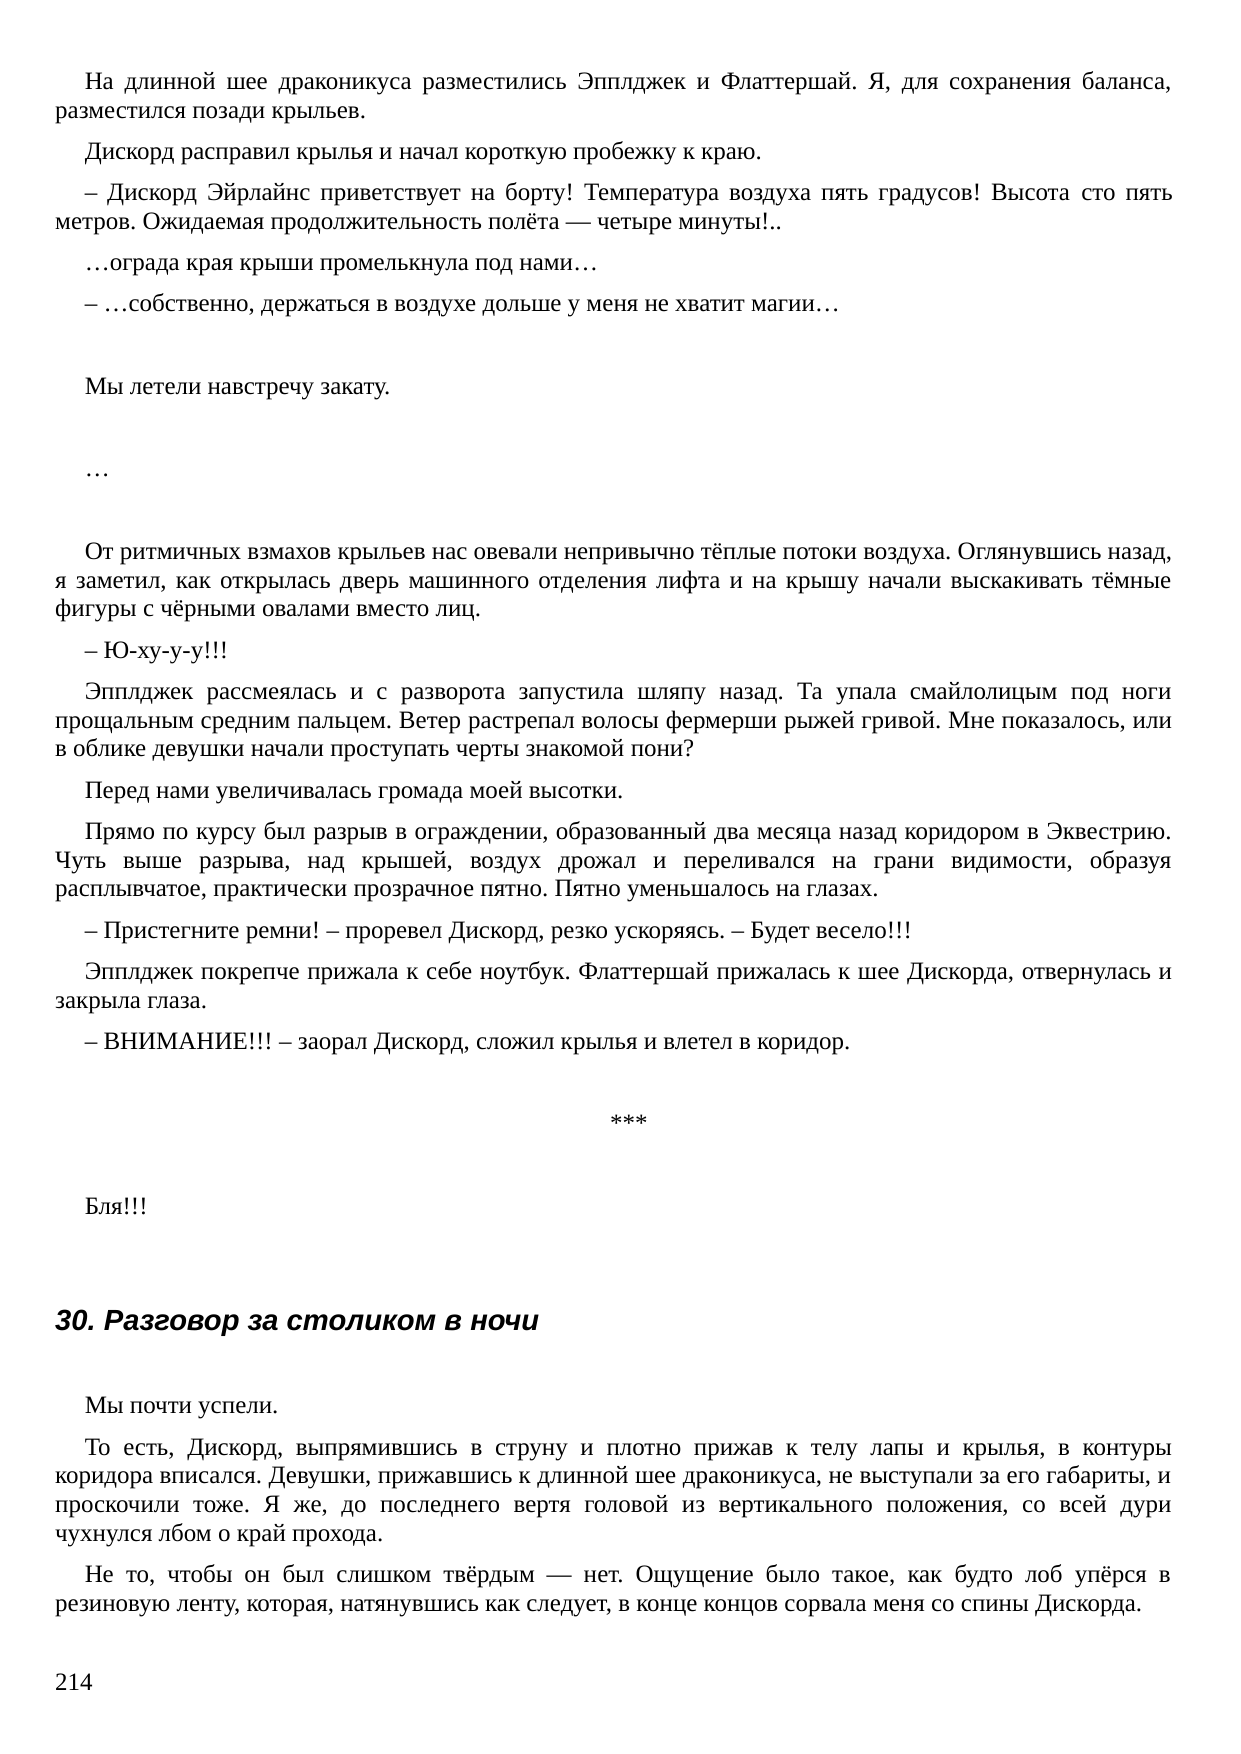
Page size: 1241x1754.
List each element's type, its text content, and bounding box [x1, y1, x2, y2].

text … [55, 453, 1173, 482]
text Мы летели навстречу закату. [55, 371, 1173, 400]
text На длинной шее драконикуса разместились Эпплджек и Флаттершай. Я, для сохранения баланса, разместился позади крыльев. [55, 66, 1173, 123]
text Эпплджек рассмеялась и с разворота запустила шляпу назад. Та упала смайлолицым под ноги прощальным средним пальцем. Ветер растрепал волосы фермерши рыжей гривой. Мне показалось, или в облике девушки начали проступать черты знакомой пони? [55, 676, 1173, 762]
text – …собственно, держаться в воздухе дольше у меня не хватит магии… [55, 288, 1173, 317]
text То есть, Дискорд, выпрямившись в струну и плотно прижав к телу лапы и крылья, в контуры коридора вписался. Девушки, прижавшись к длинной шее драконикуса, не выступали за его габариты, и проскочили тоже. Я же, до последнего вертя головой из вертикального положения, со всей дури чухнулся лбом о край прохода. [55, 1432, 1173, 1547]
text *** [55, 1108, 1173, 1137]
text Бля!!! [55, 1191, 1173, 1220]
text Мы почти успели. [55, 1391, 1173, 1419]
text – Пристегните ремни! – проревел Дискорд, резко ускоряясь. – Будет весело!!! [55, 915, 1173, 943]
text – ВНИМАНИЕ!!! – заорал Дискорд, сложил крылья и влетел в коридор. [55, 1026, 1173, 1055]
text Дискорд расправил крылья и начал короткую пробежку к краю. [55, 136, 1173, 165]
text – Ю-ху-у-у!!! [55, 635, 1173, 663]
text Эпплджек покрепче прижала к себе ноутбук. Флаттершай прижалась к шее Дискорда, отвернулась и закрыла глаза. [55, 956, 1173, 1013]
text …ограда края крыши промелькнула под нами… [55, 247, 1173, 276]
text – Дискорд Эйрлайнс приветствует на борту! Температура воздуха пять градусов! Высота сто пять метров. Ожидаемая продолжительность полёта — четыре минуты!.. [55, 177, 1173, 235]
subtitle 30. Разговор за столиком в ночи [55, 1303, 1173, 1337]
text От ритмичных взмахов крыльев нас овевали непривычно тёплые потоки воздуха. Оглянувшись назад, я заметил, как открылась дверь машинного отделения лифта и на крышу начали выскакивать тёмные фигуры с чёрными овалами вместо лиц. [55, 536, 1173, 622]
text Не то, чтобы он был слишком твёрдым — нет. Ощущение было такое, как будто лоб упёрся в резиновую ленту, которая, натянувшись как следует, в конце концов сорвала меня со спины Дискорда. [55, 1559, 1173, 1617]
text Перед нами увеличивалась громада моей высотки. [55, 775, 1173, 803]
text Прямо по курсу был разрыв в ограждении, образованный два месяца назад коридором в Эквестрию. Чуть выше разрыва, над крышей, воздух дрожал и переливался на грани видимости, образуя расплывчатое, практически прозрачное пятно. Пятно уменьшалось на глазах. [55, 816, 1173, 902]
